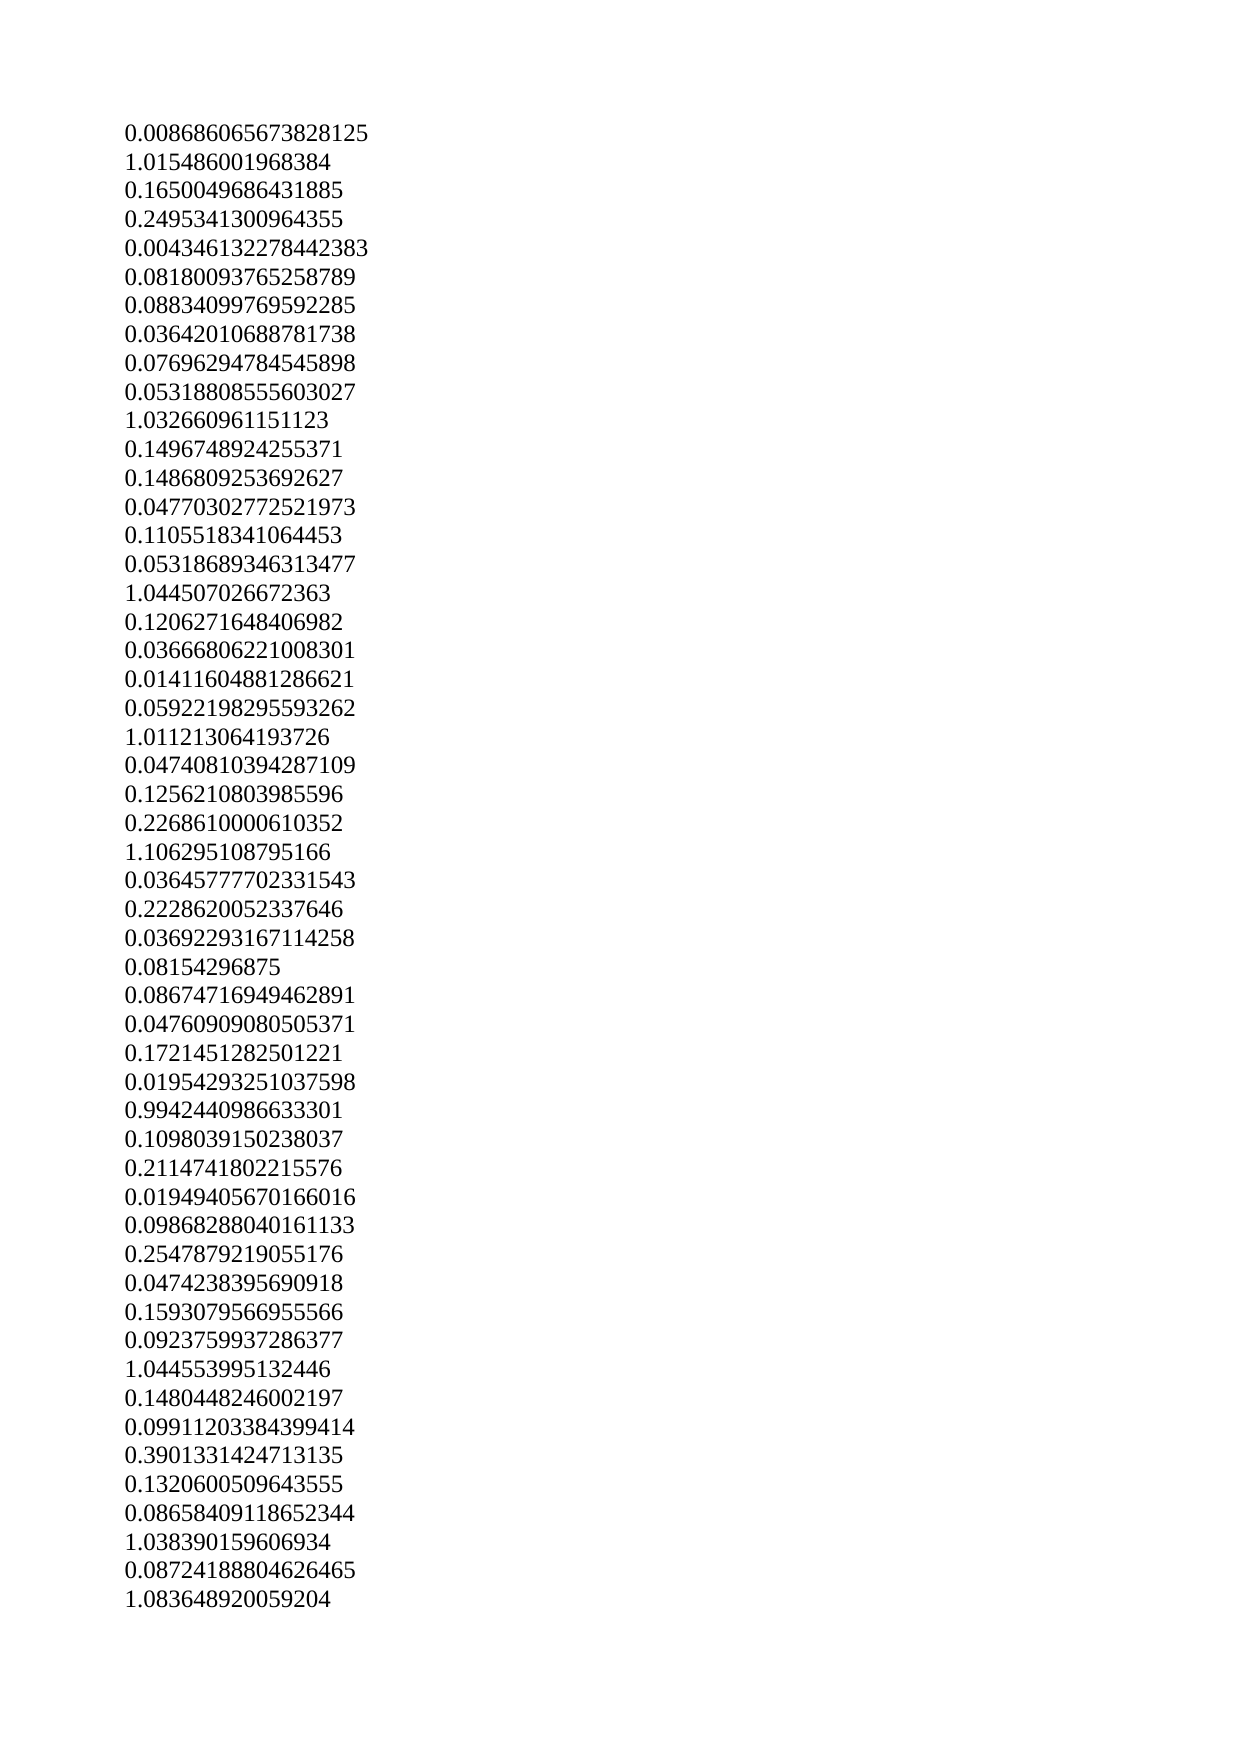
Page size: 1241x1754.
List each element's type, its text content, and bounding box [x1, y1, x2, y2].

text 0.9942440986633301 [118, 1096, 1122, 1124]
text 0.04740810394287109 [118, 751, 1122, 779]
text 0.03692293167114258 [118, 923, 1122, 952]
text 1.015486001968384 [118, 147, 1122, 176]
text 0.2268610000610352 [118, 808, 1122, 837]
text 0.08674716949462891 [118, 981, 1122, 1009]
text 0.1105518341064453 [118, 521, 1122, 549]
text 0.08180093765258789 [118, 262, 1122, 291]
text 1.011213064193726 [118, 722, 1122, 751]
text 0.1721451282501221 [118, 1038, 1122, 1067]
text 1.044553995132446 [118, 1354, 1122, 1383]
text 0.1256210803985596 [118, 779, 1122, 808]
text 0.1593079566955566 [118, 1297, 1122, 1326]
text 0.01411604881286621 [118, 664, 1122, 693]
text 1.044507026672363 [118, 578, 1122, 607]
text 0.03642010688781738 [118, 319, 1122, 348]
text 0.09911203384399414 [118, 1412, 1122, 1441]
text 0.03645777702331543 [118, 866, 1122, 894]
text 0.0923759937286377 [118, 1326, 1122, 1354]
text 0.004346132278442383 [118, 233, 1122, 262]
text 0.1206271648406982 [118, 607, 1122, 636]
text 0.2114741802215576 [118, 1153, 1122, 1182]
text 0.008686065673828125 [118, 118, 1122, 147]
text 0.1098039150238037 [118, 1124, 1122, 1153]
text 0.05922198295593262 [118, 693, 1122, 722]
text 0.1486809253692627 [118, 463, 1122, 492]
text 0.3901331424713135 [118, 1441, 1122, 1469]
text 0.2228620052337646 [118, 894, 1122, 923]
text 0.03666806221008301 [118, 636, 1122, 664]
text 1.032660961151123 [118, 406, 1122, 434]
text 1.083648920059204 [118, 1584, 1122, 1613]
text 0.0474238395690918 [118, 1268, 1122, 1297]
text 0.04770302772521973 [118, 492, 1122, 521]
text 0.08658409118652344 [118, 1498, 1122, 1527]
text 0.01954293251037598 [118, 1067, 1122, 1096]
text 0.09868288040161133 [118, 1211, 1122, 1239]
text 0.05318689346313477 [118, 549, 1122, 578]
text 0.05318808555603027 [118, 377, 1122, 406]
text 0.01949405670166016 [118, 1182, 1122, 1211]
text 0.2495341300964355 [118, 204, 1122, 233]
text 0.08834099769592285 [118, 291, 1122, 319]
text 0.04760909080505371 [118, 1009, 1122, 1038]
text 0.1480448246002197 [118, 1383, 1122, 1412]
text 0.2547879219055176 [118, 1239, 1122, 1268]
text 1.038390159606934 [118, 1527, 1122, 1556]
text 0.1320600509643555 [118, 1469, 1122, 1498]
text 0.07696294784545898 [118, 348, 1122, 377]
text 0.1650049686431885 [118, 176, 1122, 204]
text 0.08724188804626465 [118, 1556, 1122, 1584]
text 0.1496748924255371 [118, 434, 1122, 463]
text 0.08154296875 [118, 952, 1122, 981]
text 1.106295108795166 [118, 837, 1122, 866]
